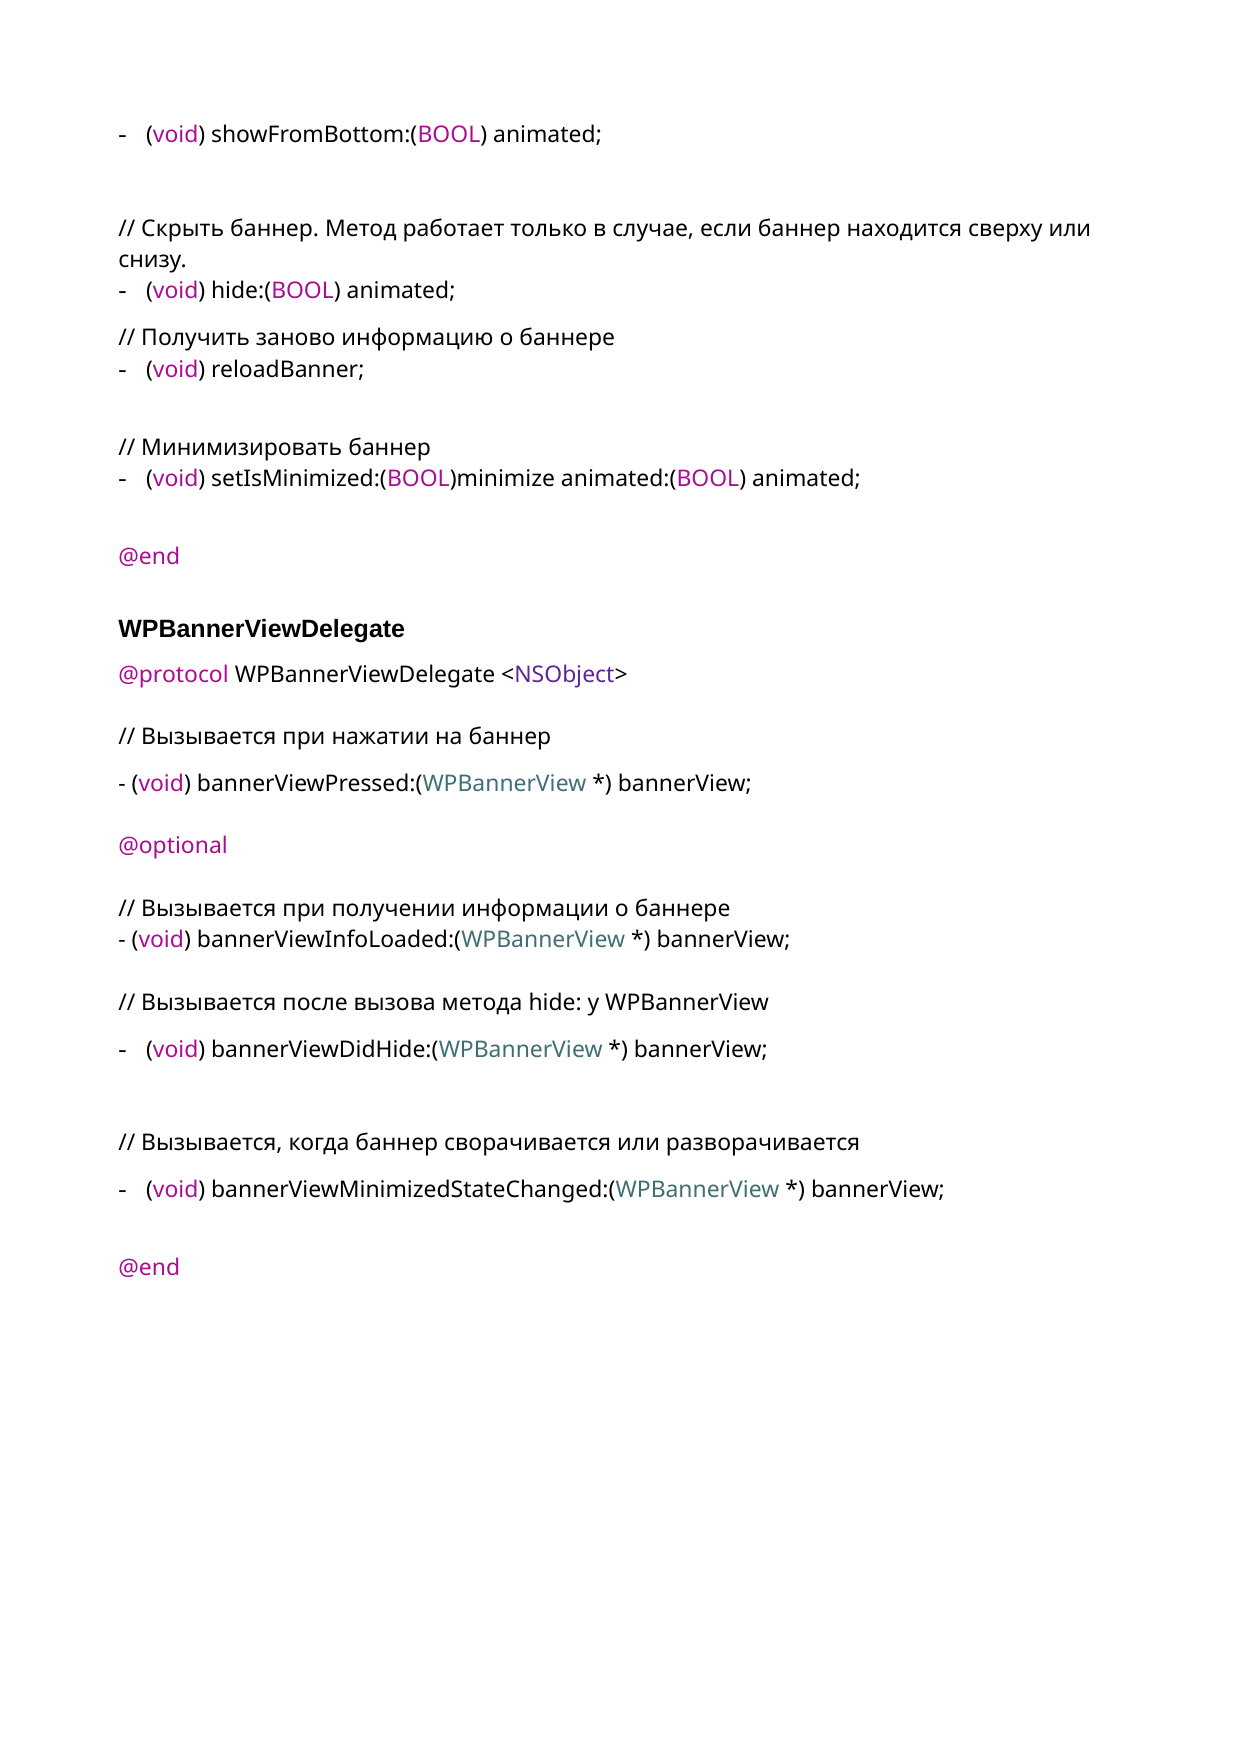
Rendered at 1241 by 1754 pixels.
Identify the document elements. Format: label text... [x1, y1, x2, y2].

list (void) bannerViewMinimizedStateChanged:(WPBannerView *) bannerView; [118, 1173, 1122, 1204]
list (void) showFromBottom:(BOOL) animated; [118, 118, 1122, 149]
text // Минимизировать баннер [118, 431, 1122, 462]
text // Вызывается, когда баннер сворачивается или разворачивается [118, 1126, 1122, 1157]
list (void) reloadBanner; [118, 352, 1122, 384]
text // Получить заново информацию о баннере [118, 321, 1122, 352]
list (void) bannerViewDidHide:(WPBannerView *) bannerView; [118, 1032, 1122, 1064]
text // Скрыть баннер. Метод работает только в случае, если баннер находится сверху или снизу. [118, 212, 1122, 274]
text // Вызывается при нажатии на баннер [118, 720, 1122, 751]
list (void) hide:(BOOL) animated; [118, 274, 1122, 306]
text - (void) bannerViewPressed:(WPBannerView *) bannerView; [118, 767, 1122, 798]
text @end [118, 1251, 1122, 1282]
list (void) setIsMinimized:(BOOL)minimize animated:(BOOL) animated; [118, 462, 1122, 493]
text @protocol WPBannerViewDelegate <NSObject> [118, 657, 1122, 689]
subtitle WPBannerViewDelegate [118, 614, 1122, 643]
text @end [118, 540, 1122, 571]
text // Вызывается после вызова метода hide: у WPBannerView [118, 986, 1122, 1017]
text @optional [118, 829, 1122, 861]
text // Вызывается при получении информации о баннере [118, 892, 1122, 923]
text - (void) bannerViewInfoLoaded:(WPBannerView *) bannerView; [118, 923, 1122, 954]
